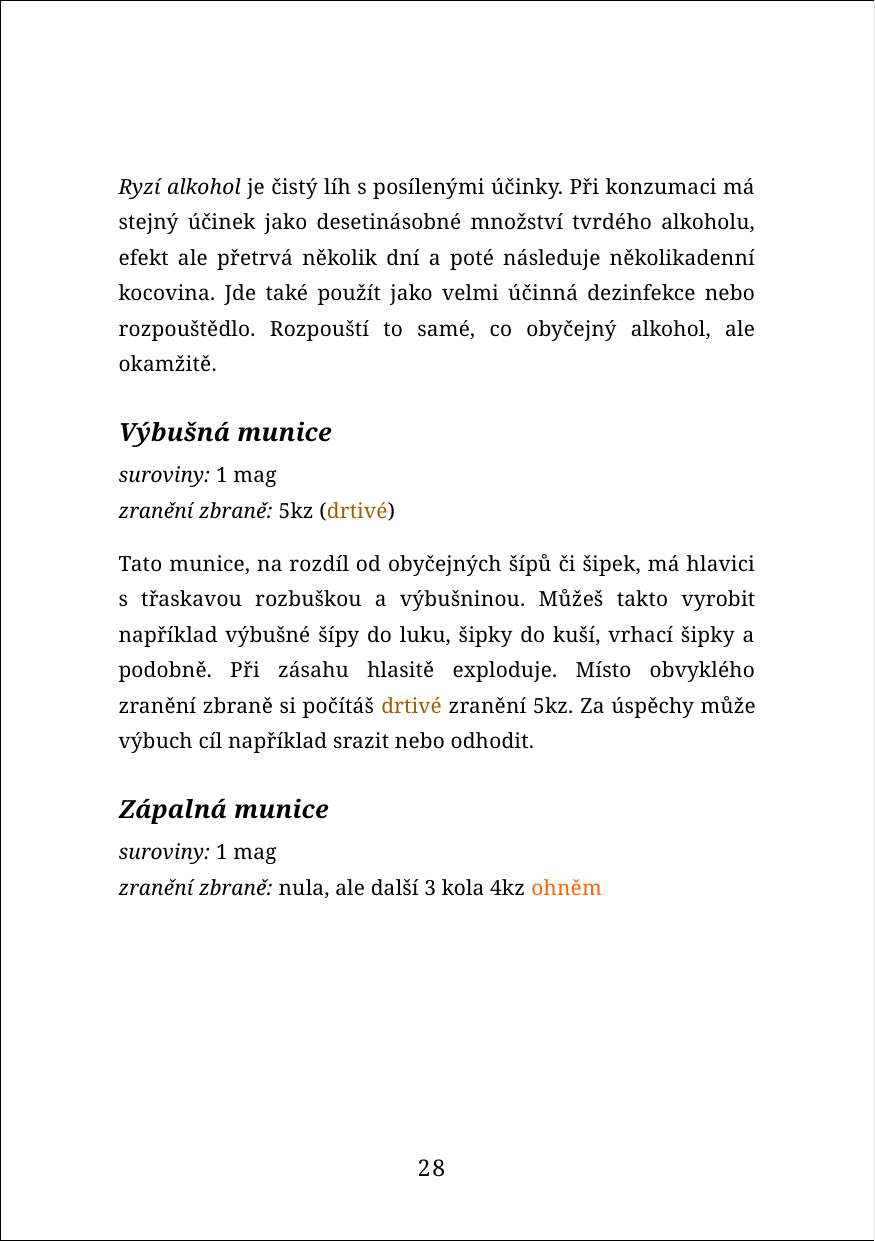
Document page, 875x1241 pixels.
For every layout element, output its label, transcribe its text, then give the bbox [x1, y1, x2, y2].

subtitle Výbušná munice [118, 414, 756, 448]
text suroviny: 1 mag zranění zbraně: 5kz (drtivé) [118, 460, 756, 524]
text Tato munice, na rozdíl od obyčejných šípů či šipek, má hlavici s třaskavou rozbuškou a výbušninou. Můžeš takto vyrobit například výbušné šípy do luku, šipky do kuší, vrhací šipky a podobně. Při zásahu hlasitě exploduje. Místo obvyklého zranění zbraně si počítáš drtivé zranění 5kz. Za úspěchy může výbuch cíl například srazit nebo odhodit. [118, 549, 756, 755]
text Ryzí alkohol je čistý líh s posílenými účinky. Při konzumaci má stejný účinek jako desetinásobné množství tvrdého alkoholu, efekt ale přetrvá několik dní a poté následuje několikadenní kocovina. Jde také použít jako velmi účinná dezinfekce nebo rozpouštědlo. Rozpouští to samé, co obyčejný alkohol, ale okamžitě. [118, 172, 756, 378]
text suroviny: 1 mag zranění zbraně: nula, ale další 3 kola 4kz ohněm [118, 837, 756, 901]
subtitle Zápalná munice [118, 792, 756, 826]
